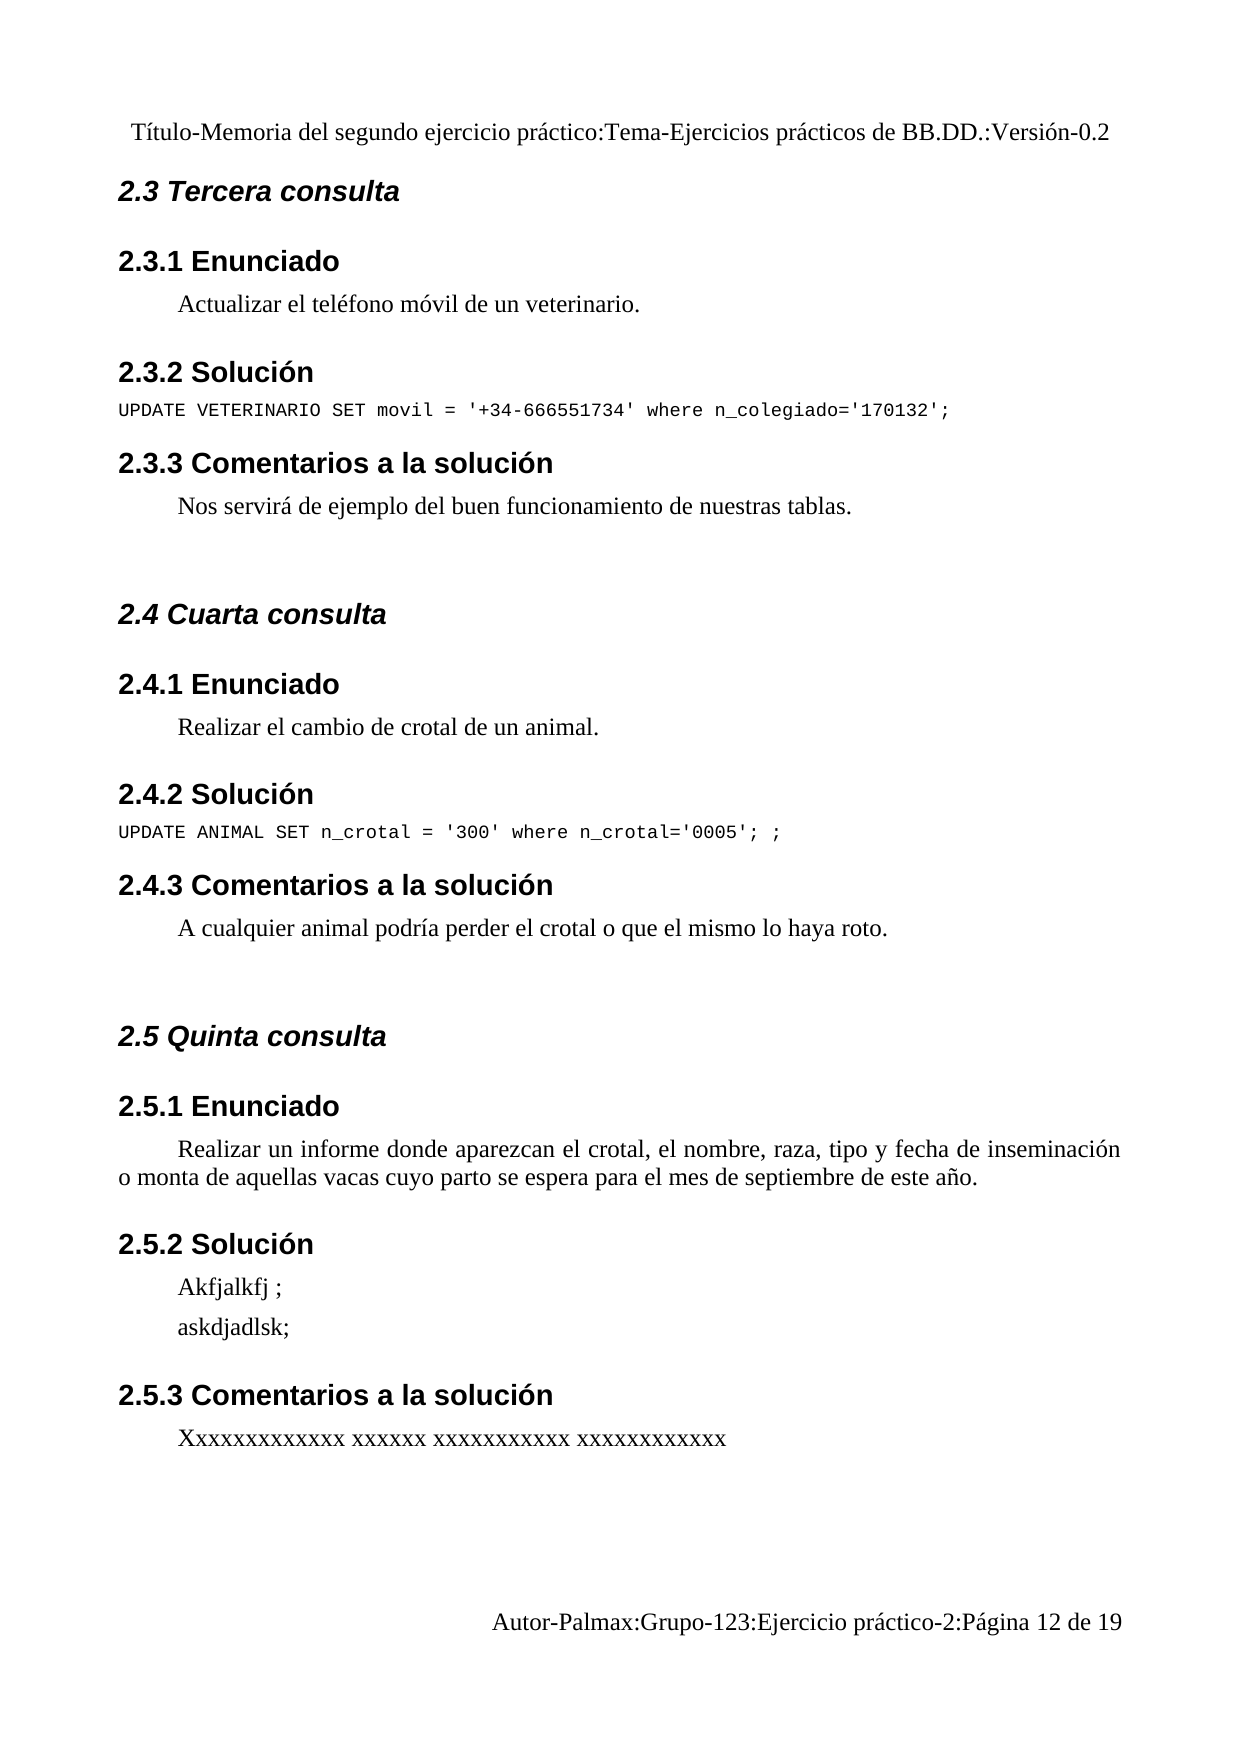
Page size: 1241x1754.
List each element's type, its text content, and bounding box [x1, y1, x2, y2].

text Realizar un informe donde aparezcan el crotal, el nombre, raza, tipo y fecha de inseminación o monta de aquellas vacas cuyo parto se espera para el mes de septiembre de este año. [118, 1135, 1122, 1191]
text UPDATE VETERINARIO SET movil = '+34-666551734' where n_colegiado='170132'; [118, 401, 1122, 422]
text Realizar el cambio de crotal de un animal. [118, 713, 1122, 741]
subtitle 2.5 Quinta consulta [118, 1020, 1122, 1052]
subtitle 2.3.2 Solución [118, 356, 1122, 388]
text Nos servirá de ejemplo del buen funcionamiento de nuestras tablas. [118, 492, 1122, 520]
subtitle 2.4 Cuarta consulta [118, 598, 1122, 630]
subtitle 2.3.3 Comentarios a la solución [118, 447, 1122, 480]
subtitle 2.4.3 Comentarios a la solución [118, 869, 1122, 902]
text Actualizar el teléfono móvil de un veterinario. [118, 291, 1122, 318]
text Akfjalkfj ; [118, 1273, 1122, 1301]
text askdjadlsk; [118, 1313, 1122, 1341]
subtitle 2.3 Tercera consulta [118, 175, 1122, 208]
subtitle 2.4.1 Enunciado [118, 668, 1122, 700]
subtitle 2.5.3 Comentarios a la solución [118, 1378, 1122, 1411]
text A cualquier animal podría perder el crotal o que el mismo lo haya roto. [118, 914, 1122, 942]
subtitle 2.5.1 Enunciado [118, 1090, 1122, 1123]
subtitle 2.5.2 Solución [118, 1228, 1122, 1261]
subtitle 2.4.2 Solución [118, 778, 1122, 811]
text Xxxxxxxxxxxxx xxxxxx xxxxxxxxxxx xxxxxxxxxxxx [118, 1424, 1122, 1451]
subtitle 2.3.1 Enunciado [118, 245, 1122, 278]
text UPDATE ANIMAL SET n_crotal = '300' where n_crotal='0005'; ; [118, 823, 1122, 844]
